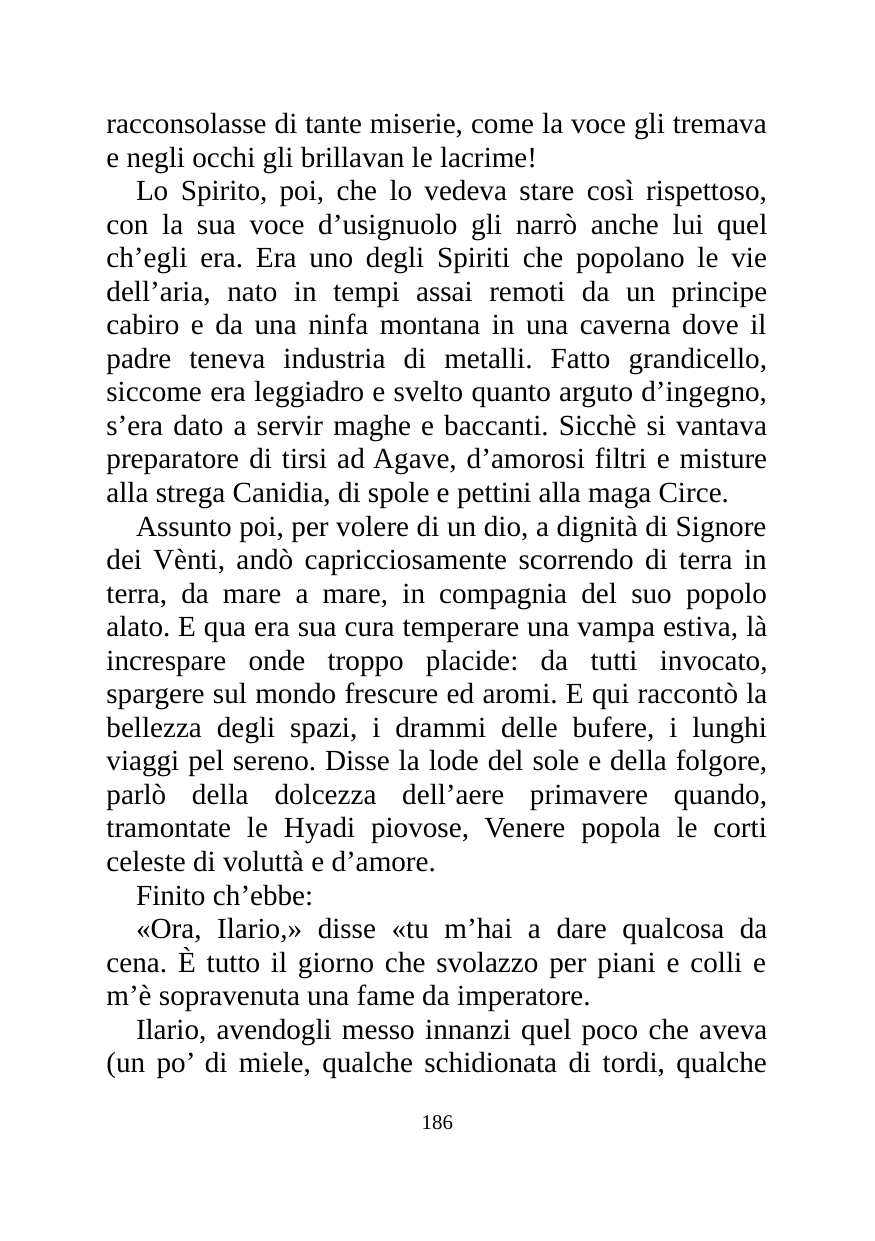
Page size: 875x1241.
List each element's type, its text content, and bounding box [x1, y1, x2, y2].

text racconsolasse di tante miserie, come la voce gli tremava e negli occhi gli brillavan le lacrime! [106, 106, 768, 173]
text Assunto poi, per volere di un dio, a dignità di Signore dei Vènti, andò capricciosamente scorrendo di terra in terra, da mare a mare, in compagnia del suo popolo alato. E qua era sua cura temperare una vampa estiva, là increspare onde troppo placide: da tutti invocato, spargere sul mondo frescure ed aromi. E qui raccontò la bellezza degli spazi, i drammi delle bufere, i lunghi viaggi pel sereno. Disse la lode del sole e della folgore, parlò della dolcezza dell’aere primavere quando, tramontate le Hyadi piovose, Venere popola le corti celeste di voluttà e d’amore. [106, 509, 768, 878]
text Lo Spirito, poi, che lo vedeva stare così rispettoso, con la sua voce d’usignuolo gli narrò anche lui quel ch’egli era. Era uno degli Spiriti che popolano le vie dell’aria, nato in tempi assai remoti da un principe cabiro e da una ninfa montana in una caverna dove il padre teneva industria di metalli. Fatto grandicello, siccome era leggiadro e svelto quanto arguto d’ingegno, s’era dato a servir maghe e baccanti. Sicchè si vantava preparatore di tirsi ad Agave, d’amorosi filtri e misture alla strega Canidia, di spole e pettini alla maga Circe. [106, 173, 768, 509]
text Ilario, avendogli messo innanzi quel poco che aveva (un po’ di miele, qualche schidionata di tordi, qualche [106, 1012, 768, 1079]
text Finito ch’ebbe: [106, 878, 768, 911]
text «Ora, Ilario,» disse «tu m’hai a dare qualcosa da cena. È tutto il giorno che svolazzo per piani e colli e m’è sopravenuta una fame da imperatore. [106, 911, 768, 1012]
